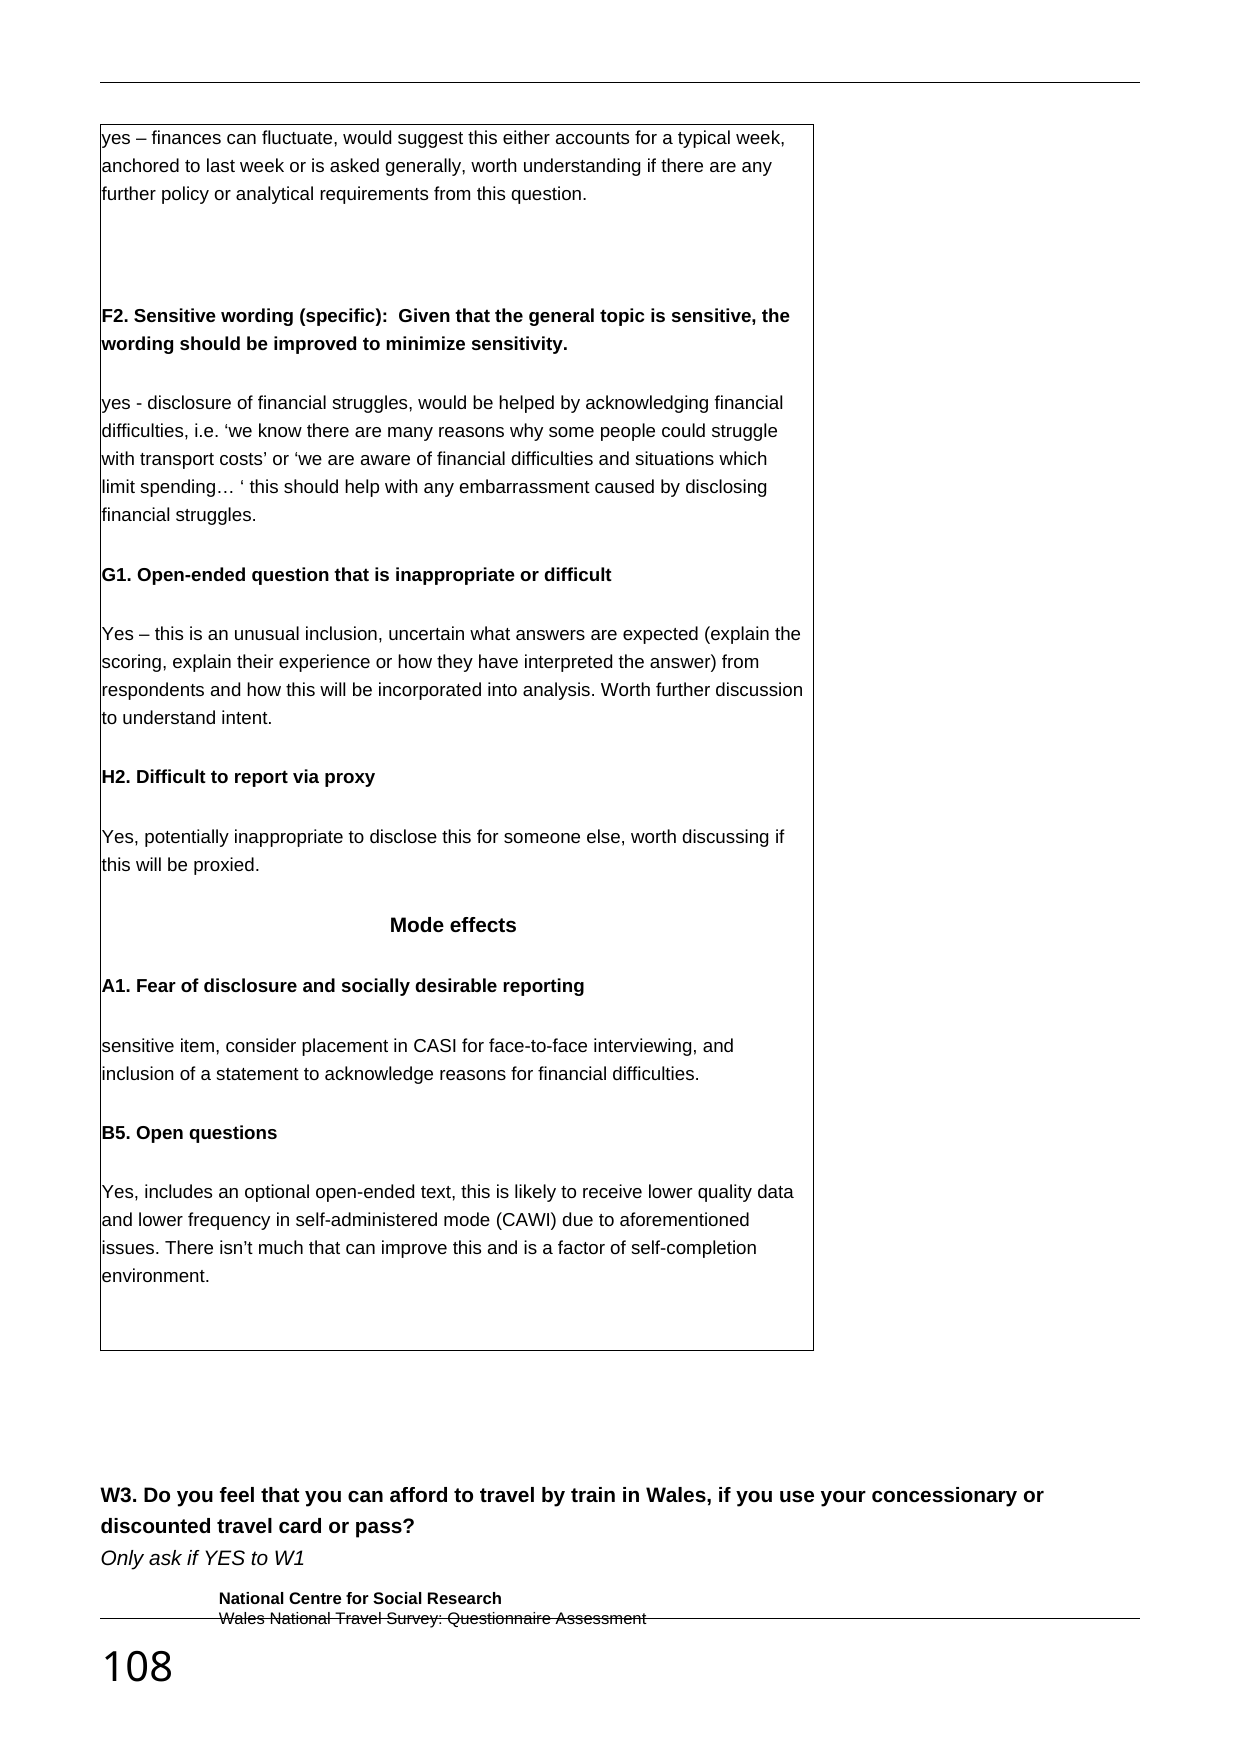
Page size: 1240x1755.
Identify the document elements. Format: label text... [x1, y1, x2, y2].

text G1. Open-ended question that is inappropriate or difficult [101, 560, 813, 585]
text B5. Open questions [101, 1118, 813, 1143]
text W3. Do you feel that you can afford to travel by train in Wales, if you use your concessionary or discounted travel card or pass? [100, 1483, 1139, 1538]
text Yes, includes an optional open-ended text, this is likely to receive lower quality data and lower frequency in self-administered mode (CAWI) due to aforementioned issues. There isn’t much that can improve this and is a factor of self-completion environment. [101, 1178, 813, 1287]
text yes - disclosure of financial struggles, would be helped by acknowledging financial difficulties, i.e. ‘we know there are many reasons why some people could struggle with transport costs’ or ‘we are aware of financial difficulties and situations which limit spending… ‘ this should help with any embarrassment caused by disclosing financial struggles. [101, 389, 813, 526]
text F2. Sensitive wording (specific): Given that the general topic is sensitive, the wording should be improved to minimize sensitivity. [101, 302, 813, 354]
text Only ask if YES to W1 [100, 1546, 1139, 1569]
text Mode effects [101, 909, 813, 937]
text Yes – this is an unusual inclusion, uncertain what answers are expected (explain the scoring, explain their experience or how they have interpreted the answer) from respondents and how this will be incorporated into analysis. Worth further discussion to understand intent. [101, 620, 813, 728]
text A1. Fear of disclosure and socially desirable reporting [101, 972, 813, 997]
text H2. Difficult to report via proxy [101, 763, 813, 788]
text Yes, potentially inappropriate to disclose this for someone else, worth discussing if this will be proxied. [101, 822, 813, 875]
text sensitive item, consider placement in CASI for face-to-face interviewing, and inclusion of a statement to acknowledge reasons for financial difficulties. [101, 1031, 813, 1084]
text yes – finances can fluctuate, would suggest this either accounts for a typical week, anchored to last week or is asked generally, worth understanding if there are any further policy or analytical requirements from this question. [101, 125, 813, 205]
